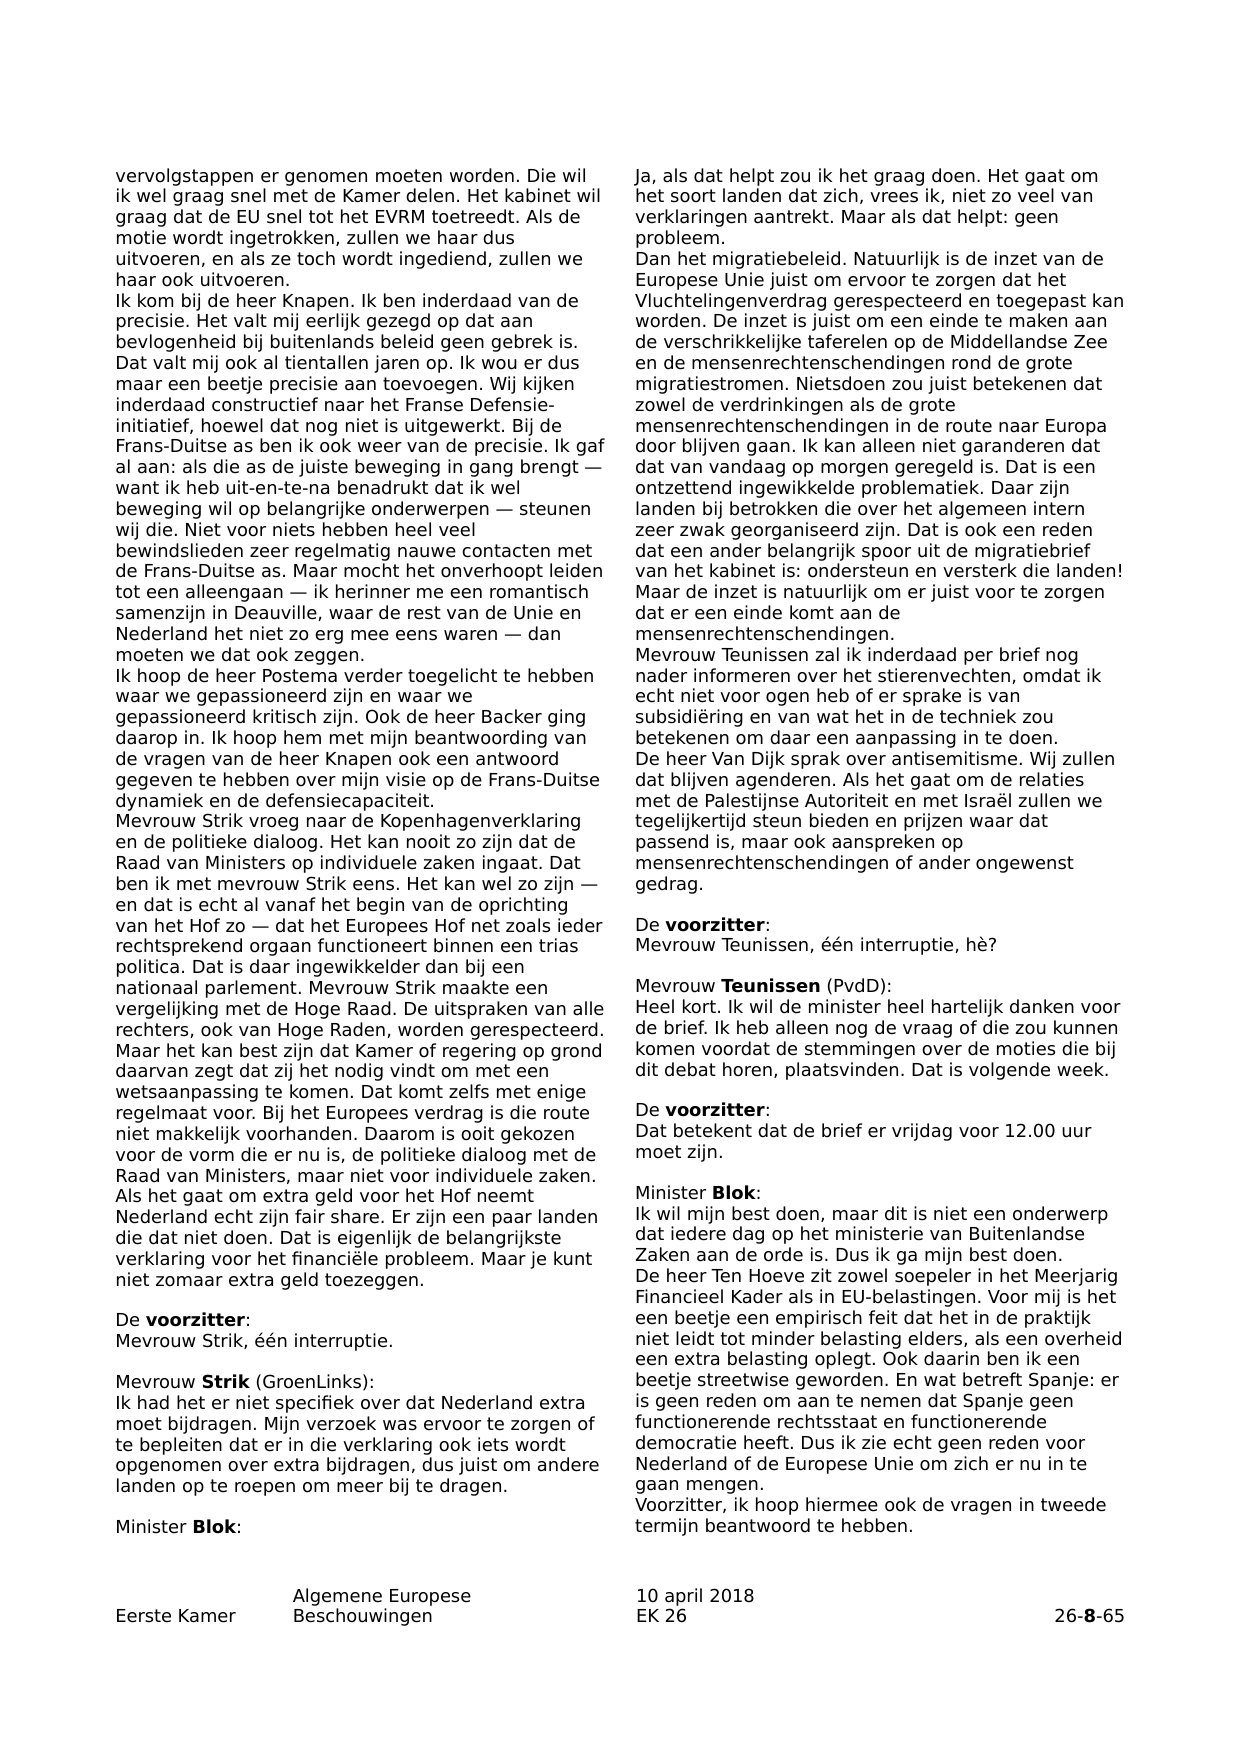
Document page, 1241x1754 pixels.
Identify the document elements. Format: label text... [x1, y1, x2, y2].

text Dan het migratiebeleid. Natuurlijk is de inzet van de Europese Unie juist om ervoor te zorgen dat het Vluchtelingenverdrag gerespecteerd en toegepast kan worden. De inzet is juist om een einde te maken aan de verschrikkelijke taferelen op de Middellandse Zee en de mensenrechtenschendingen rond de grote migratiestromen. Nietsdoen zou juist betekenen dat zowel de verdrinkingen als de grote mensenrechtenschendingen in de route naar Europa door blijven gaan. Ik kan alleen niet garanderen dat dat van vandaag op morgen geregeld is. Dat is een ontzettend ingewikkelde problematiek. Daar zijn landen bij betrokken die over het algemeen intern zeer zwak georganiseerd zijn. Dat is ook een reden dat een ander belangrijk spoor uit de migratiebrief van het kabinet is: ondersteun en versterk die landen! Maar de inzet is natuurlijk om er juist voor te zorgen dat er een einde komt aan de mensenrechtenschendingen. [635, 249, 1125, 644]
text De voorzitter: [115, 1310, 605, 1331]
text Ik hoop de heer Postema verder toegelicht te hebben waar we gepassioneerd zijn en waar we gepassioneerd kritisch zijn. Ook de heer Backer ging daarop in. Ik hoop hem met mijn beantwoording van de vragen van de heer Knapen ook een antwoord gegeven te hebben over mijn visie op de Frans-Duitse dynamiek en de defensiecapaciteit. [115, 665, 605, 811]
text vervolgstappen er genomen moeten worden. Die wil ik wel graag snel met de Kamer delen. Het kabinet wil graag dat de EU snel tot het EVRM toetreedt. Als de motie wordt ingetrokken, zullen we haar dus uitvoeren, en als ze toch wordt ingediend, zullen we haar ook uitvoeren. [115, 165, 605, 290]
text De voorzitter: [635, 914, 1125, 935]
text Als het gaat om extra geld voor het Hof neemt Nederland echt zijn fair share. Er zijn een paar landen die dat niet doen. Dat is eigenlijk de belangrijkste verklaring voor het financiële probleem. Maar je kunt niet zomaar extra geld toezeggen. [115, 1186, 605, 1290]
text Mevrouw Strik vroeg naar de Kopenhagenverklaring en de politieke dialoog. Het kan nooit zo zijn dat de Raad van Ministers op individuele zaken ingaat. Dat ben ik met mevrouw Strik eens. Het kan wel zo zijn — en dat is echt al vanaf het begin van de oprichting van het Hof zo — dat het Europees Hof net zoals ieder rechtsprekend orgaan functioneert binnen een trias politica. Dat is daar ingewikkelder dan bij een nationaal parlement. Mevrouw Strik maakte een vergelijking met de Hoge Raad. De uitspraken van alle rechters, ook van Hoge Raden, worden gerespecteerd. Maar het kan best zijn dat Kamer of regering op grond daarvan zegt dat zij het nodig vindt om met een wetsaanpassing te komen. Dat komt zelfs met enige regelmaat voor. Bij het Europees verdrag is die route niet makkelijk voorhanden. Daarom is ooit gekozen voor de vorm die er nu is, de politieke dialoog met de Raad van Ministers, maar niet voor individuele zaken. [115, 811, 605, 1186]
text De heer Van Dijk sprak over antisemitisme. Wij zullen dat blijven agenderen. Als het gaat om de relaties met de Palestijnse Autoriteit en met Israël zullen we tegelijkertijd steun bieden en prijzen waar dat passend is, maar ook aanspreken op mensenrechtenschendingen of ander ongewenst gedrag. [635, 749, 1125, 894]
text Ja, als dat helpt zou ik het graag doen. Het gaat om het soort landen dat zich, vrees ik, niet zo veel van verklaringen aantrekt. Maar als dat helpt: geen probleem. [635, 165, 1125, 249]
text Ik kom bij de heer Knapen. Ik ben inderdaad van de precisie. Het valt mij eerlijk gezegd op dat aan bevlogenheid bij buitenlands beleid geen gebrek is. Dat valt mij ook al tientallen jaren op. Ik wou er dus maar een beetje precisie aan toevoegen. Wij kijken inderdaad constructief naar het Franse Defensie-initiatief, hoewel dat nog niet is uitgewerkt. Bij de Frans-Duitse as ben ik ook weer van de precisie. Ik gaf al aan: als die as de juiste beweging in gang brengt — want ik heb uit-en-te-na benadrukt dat ik wel beweging wil op belangrijke onderwerpen — steunen wij die. Niet voor niets hebben heel veel bewindslieden zeer regelmatig nauwe contacten met de Frans-Duitse as. Maar mocht het onverhoopt leiden tot een alleengaan — ik herinner me een romantisch samenzijn in Deauville, waar de rest van de Unie en Nederland het niet zo erg mee eens waren — dan moeten we dat ook zeggen. [115, 290, 605, 665]
text Minister Blok: [115, 1517, 605, 1537]
text Mevrouw Strik, één interruptie. [115, 1331, 605, 1352]
text Dat betekent dat de brief er vrijdag voor 12.00 uur moet zijn. [635, 1121, 1125, 1162]
text Mevrouw Teunissen zal ik inderdaad per brief nog nader informeren over het stierenvechten, omdat ik echt niet voor ogen heb of er sprake is van subsidiëring en van wat het in de techniek zou betekenen om daar een aanpassing in te doen. [635, 644, 1125, 749]
text Voorzitter, ik hoop hiermee ook de vragen in tweede termijn beantwoord te hebben. [635, 1495, 1125, 1537]
text Mevrouw Teunissen (PvdD): [635, 976, 1125, 997]
text Ik had het er niet specifiek over dat Nederland extra moet bijdragen. Mijn verzoek was ervoor te zorgen of te bepleiten dat er in die verklaring ook iets wordt opgenomen over extra bijdragen, dus juist om andere landen op te roepen om meer bij te dragen. [115, 1393, 605, 1497]
text Heel kort. Ik wil de minister heel hartelijk danken voor de brief. Ik heb alleen nog de vraag of die zou kunnen komen voordat de stemmingen over de moties die bij dit debat horen, plaatsvinden. Dat is volgende week. [635, 997, 1125, 1080]
text Ik wil mijn best doen, maar dit is niet een onderwerp dat iedere dag op het ministerie van Buitenlandse Zaken aan de orde is. Dus ik ga mijn best doen. [635, 1203, 1125, 1266]
text De voorzitter: [635, 1100, 1125, 1121]
text De heer Ten Hoeve zit zowel soepeler in het Meerjarig Financieel Kader als in EU-belastingen. Voor mij is het een beetje een empirisch feit dat het in de praktijk niet leidt tot minder belasting elders, als een overheid een extra belasting oplegt. Ook daarin ben ik een beetje streetwise geworden. En wat betreft Spanje: er is geen reden om aan te nemen dat Spanje geen functionerende rechtsstaat en functionerende democratie heeft. Dus ik zie echt geen reden voor Nederland of de Europese Unie om zich er nu in te gaan mengen. [635, 1266, 1125, 1495]
text Mevrouw Strik (GroenLinks): [115, 1372, 605, 1393]
text Minister Blok: [635, 1182, 1125, 1203]
text Mevrouw Teunissen, één interruptie, hè? [635, 935, 1125, 956]
